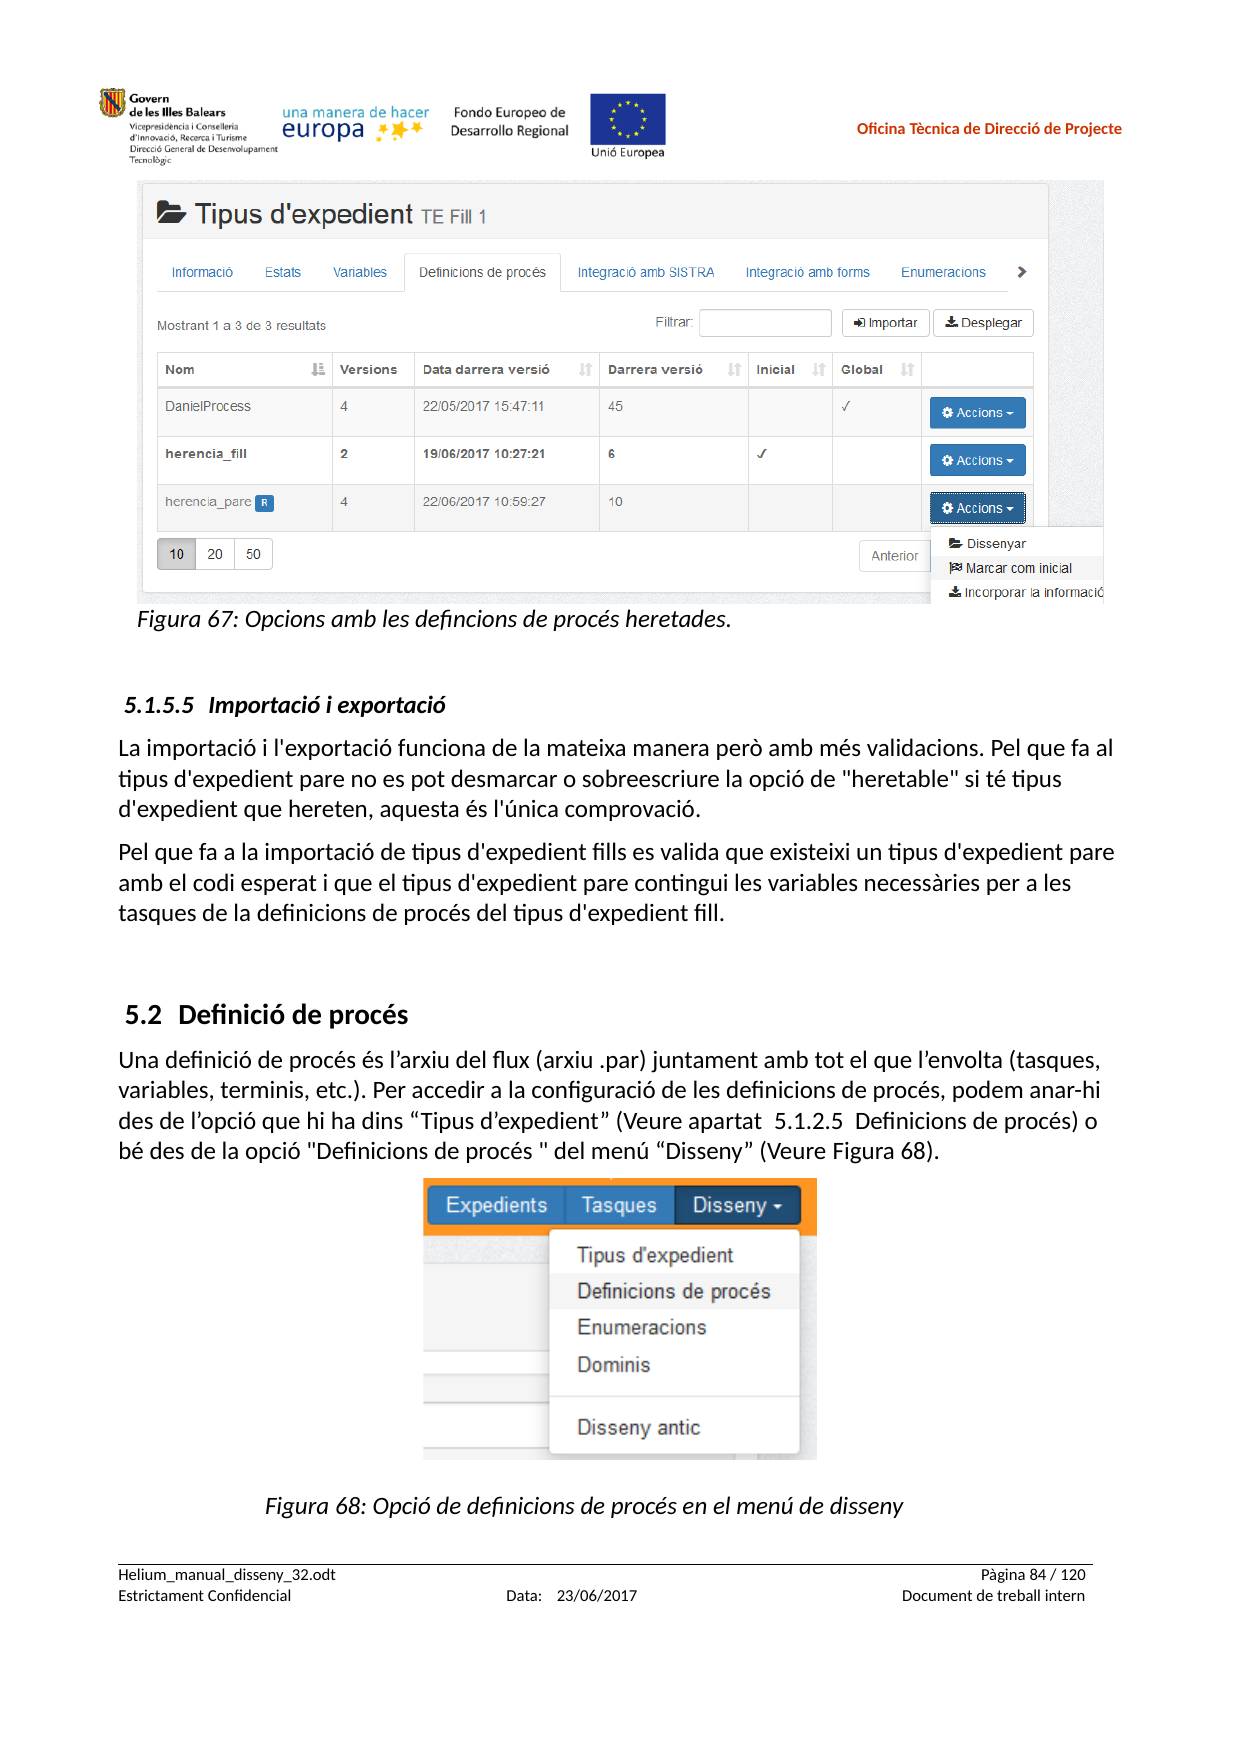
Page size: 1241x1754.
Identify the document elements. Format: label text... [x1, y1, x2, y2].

text La importació i l'exportació funciona de la mateixa manera però amb més validacions. Pel que fa al tipus d'expedient pare no es pot desmarcar o sobreescriure la opció de "heretable" si té tipus d'expedient que hereten, aquesta és l'única comprovació. [118, 732, 1122, 824]
picture [136, 180, 1104, 604]
text Pel que fa a la importació de tipus d'expedient fills es valida que existeixi un tipus d'expedient pare amb el codi esperat i que el tipus d'expedient pare contingui les variables necessàries per a les tasques de la definicions de procés del tipus d'expedient fill. [118, 836, 1122, 928]
text Figura 68: Opció de definicions de procés en el menú de disseny [265, 1460, 975, 1521]
text Una definició de procés és l’arxiu del flux (arxiu .par) juntament amb tot el que l’envolta (tasques, variables, terminis, etc.). Per accedir a la configuració de les definicions de procés, podem anar-hi des de l’opció que hi ha dins “Tipus d’expedient” (Veure apartat 5.1.2.5 Definicions de procés) o bé des de la opció "Definicions de procés " del menú “Disseny” (Veure Figura 68). [118, 1044, 1122, 1166]
picture [423, 1178, 817, 1460]
subtitle Importació i exportació [118, 689, 1122, 720]
subtitle Definició de procés [118, 996, 1122, 1031]
list Figura 67: Opcions amb les defincions de procés heretades. [137, 604, 1103, 634]
picture [99, 87, 668, 166]
